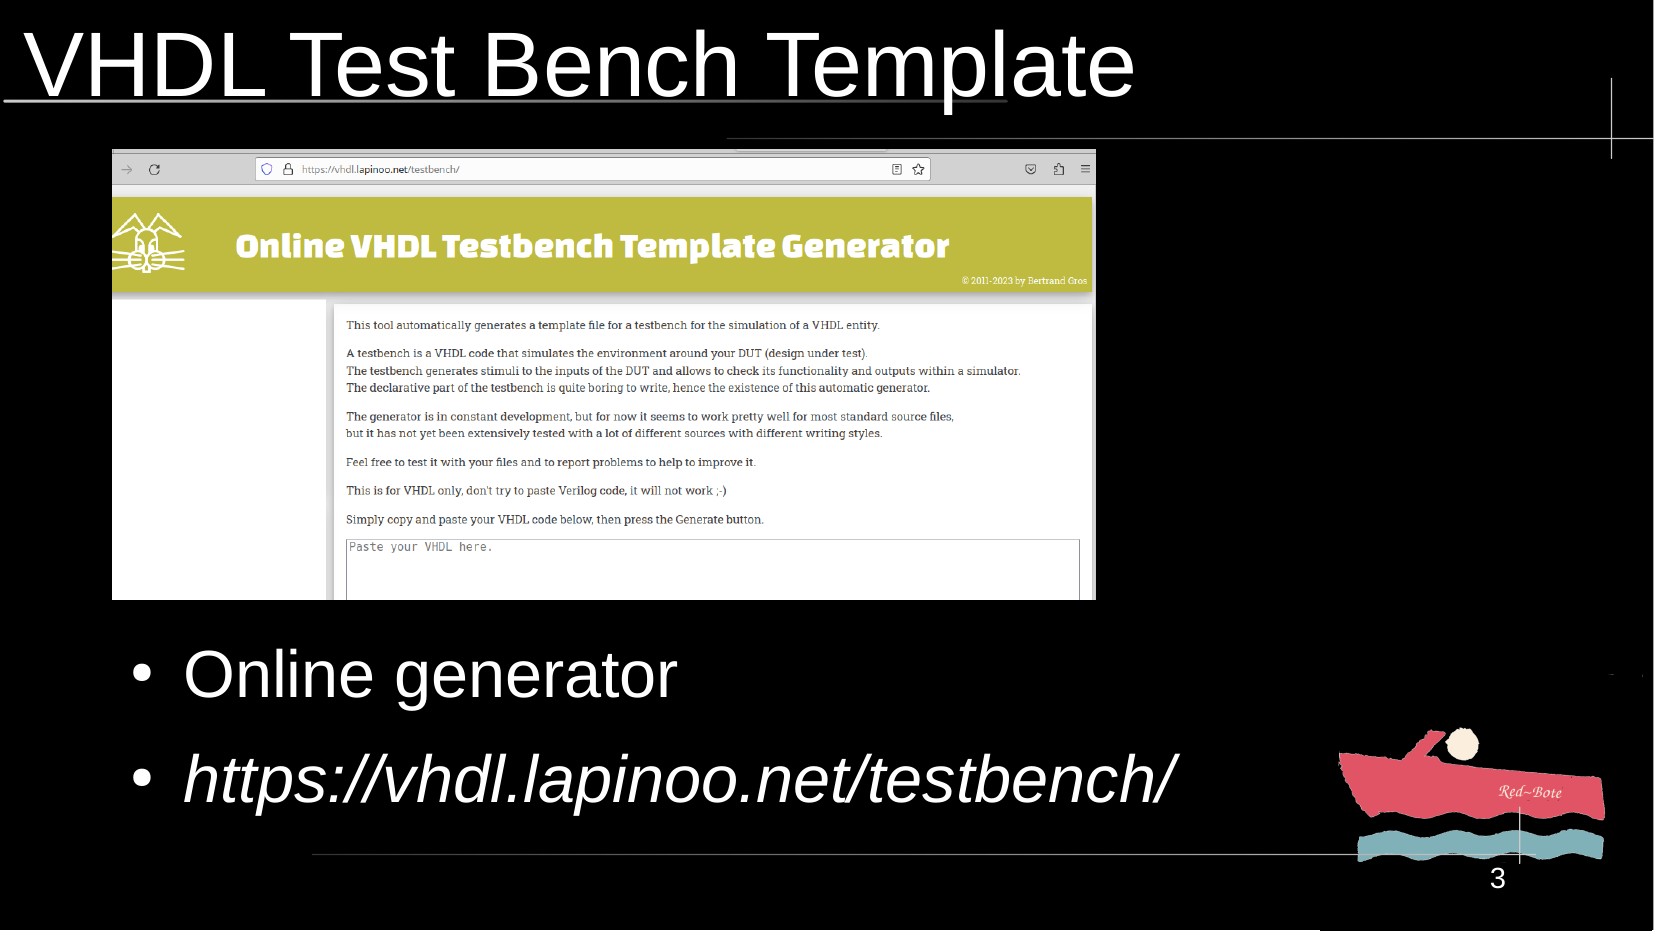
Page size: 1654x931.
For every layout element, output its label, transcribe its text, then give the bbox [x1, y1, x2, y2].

list Online generator https://vhdl.lapinoo.net/testbench/ [112, 637, 1276, 826]
picture [112, 149, 1096, 601]
picture [1320, 674, 1652, 931]
title VHDL Test Bench Template [23, 11, 1589, 119]
